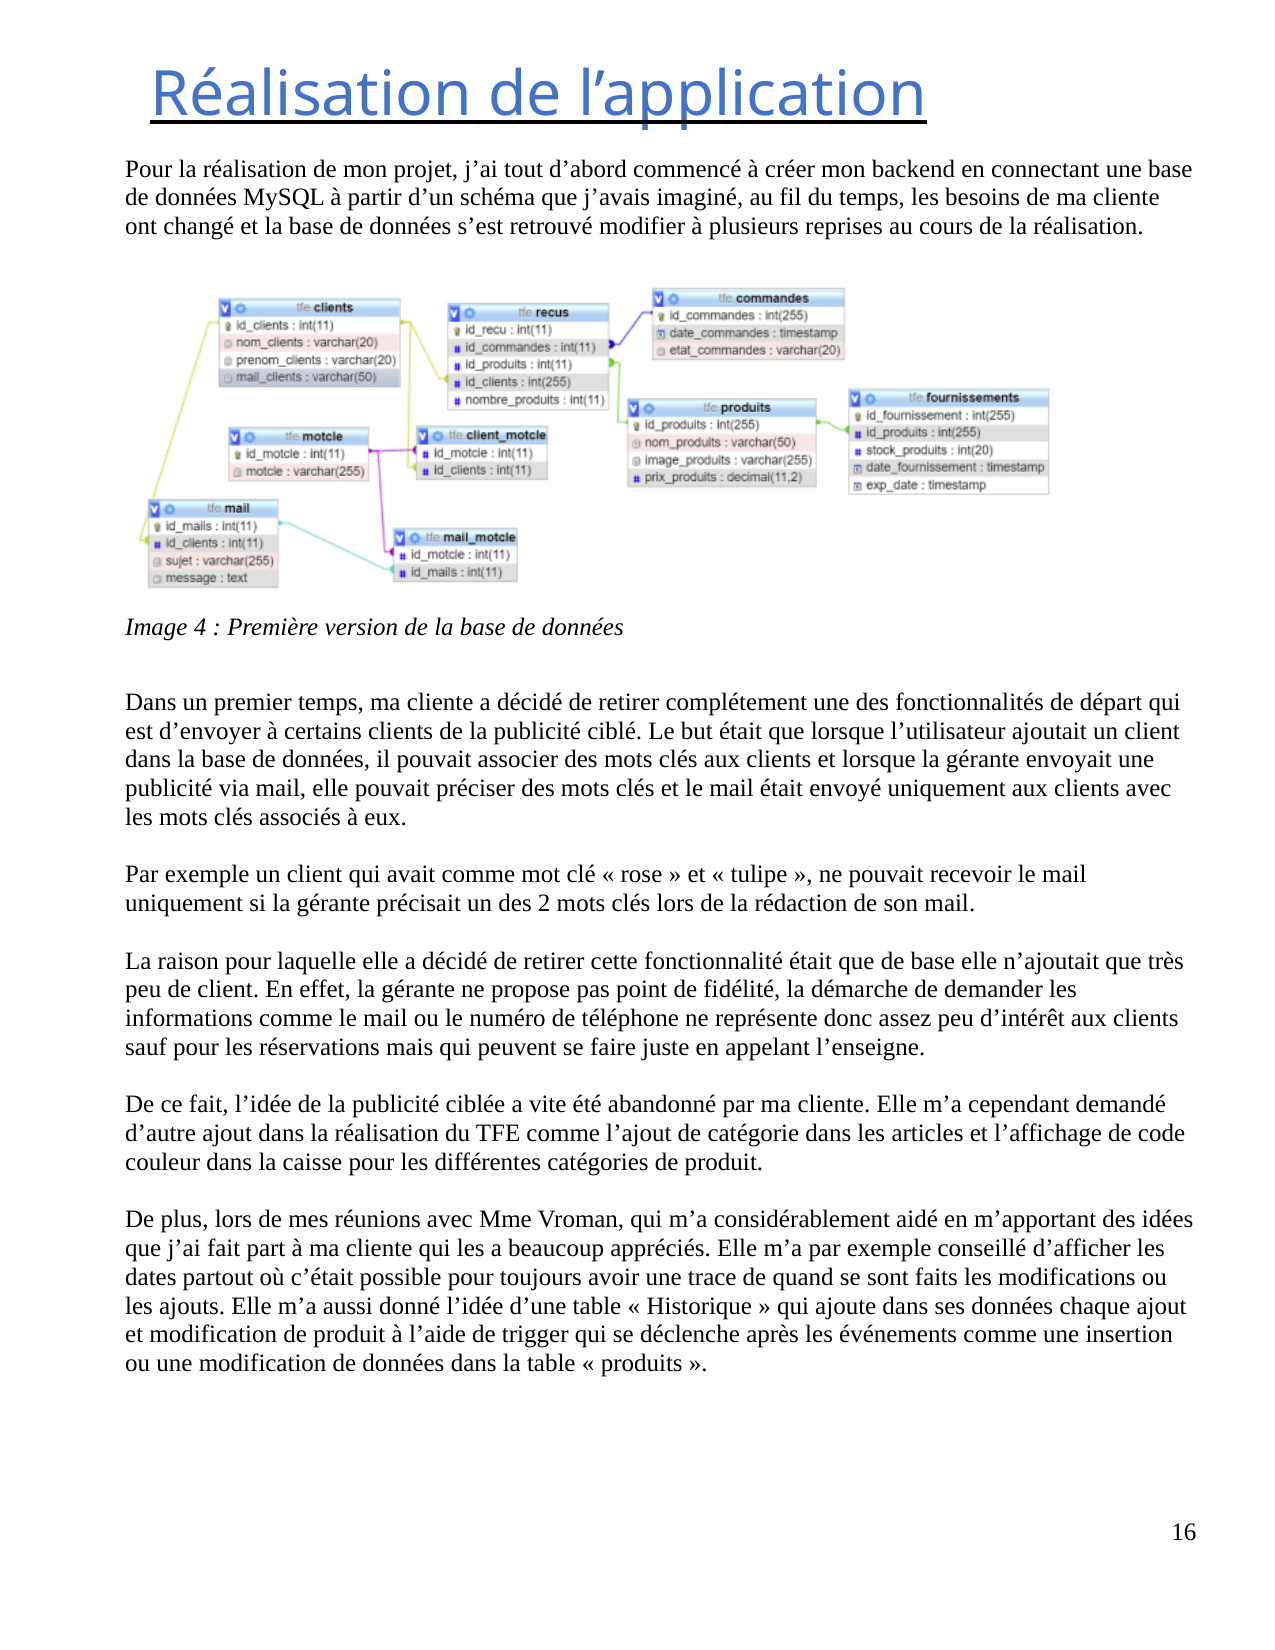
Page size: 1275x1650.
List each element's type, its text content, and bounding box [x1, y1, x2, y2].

subtitle Réalisation de l’application [150, 75, 1196, 125]
text Pour la réalisation de mon projet, j’ai tout d’abord commencé à créer mon backend en connectant une base de données MySQL à partir d’un schéma que j’avais imaginé, au fil du temps, les besoins de ma cliente ont changé et la base de données s’est retrouvé modifier à plusieurs reprises au cours de la réalisation. [125, 154, 1196, 240]
text De plus, lors de mes réunions avec Mme Vroman, qui m’a considérablement aidé en m’apportant des idées que j’ai fait part à ma cliente qui les a beaucoup appréciés. Elle m’a par exemple conseillé d’afficher les dates partout où c’était possible pour toujours avoir une trace de quand se sont faits les modifications ou les ajouts. Elle m’a aussi donné l’idée d’une table « Historique » qui ajoute dans ses données chaque ajout et modification de produit à l’aide de trigger qui se déclenche après les événements comme une insertion ou une modification de données dans la table « produits ». [125, 1204, 1196, 1377]
text Image 4 : Première version de la base de données [125, 612, 1196, 641]
text Dans un premier temps, ma cliente a décidé de retirer complétement une des fonctionnalités de départ qui est d’envoyer à certains clients de la publicité ciblé. Le but était que lorsque l’utilisateur ajoutait un client dans la base de données, il pouvait associer des mots clés aux clients et lorsque la gérante envoyait une publicité via mail, elle pouvait préciser des mots clés et le mail était envoyé uniquement aux clients avec les mots clés associés à eux. [125, 687, 1196, 831]
text La raison pour laquelle elle a décidé de retirer cette fonctionnalité était que de base elle n’ajoutait que très peu de client. En effet, la gérante ne propose pas point de fidélité, la démarche de demander les informations comme le mail ou le numéro de téléphone ne représente donc assez peu d’intérêt aux clients sauf pour les réservations mais qui peuvent se faire juste en appelant l’enseigne. [125, 946, 1196, 1061]
picture [125, 273, 1070, 600]
text Par exemple un client qui avait comme mot clé « rose » et « tulipe », ne pouvait recevoir le mail uniquement si la gérante précisait un des 2 mots clés lors de la rédaction de son mail. [125, 859, 1196, 917]
text De ce fait, l’idée de la publicité ciblée a vite été abandonné par ma cliente. Elle m’a cependant demandé d’autre ajout dans la réalisation du TFE comme l’ajout de catégorie dans les articles et l’affichage de code couleur dans la caisse pour les différentes catégories de produit. [125, 1089, 1196, 1176]
